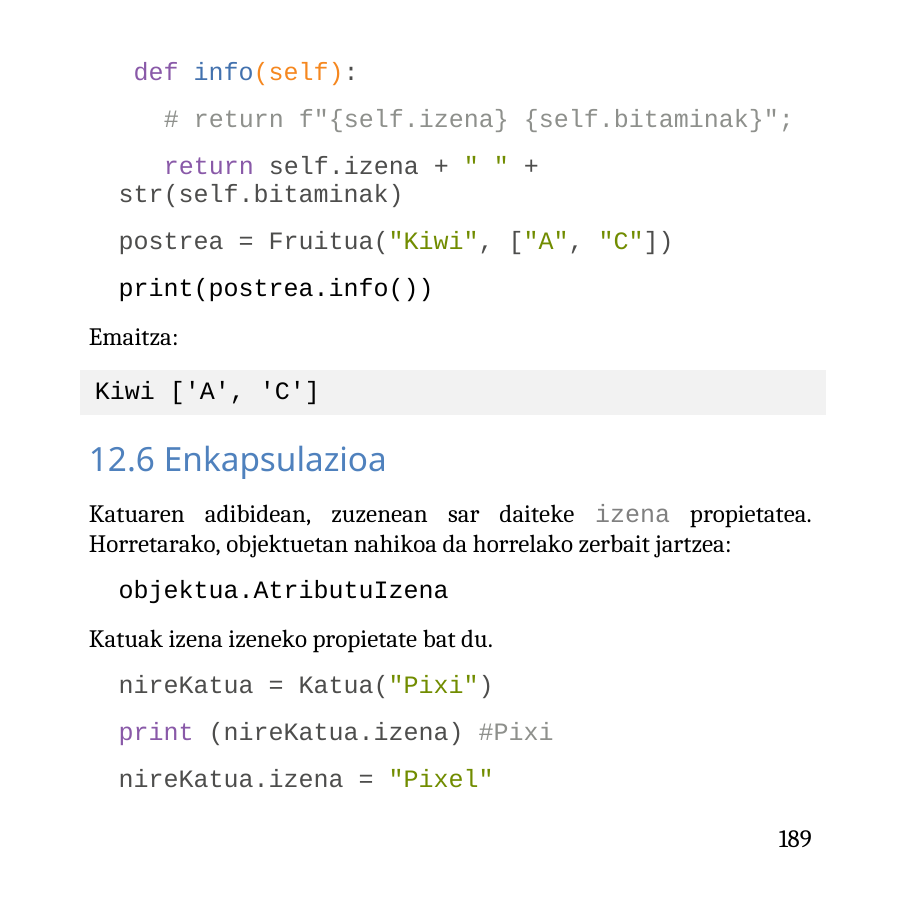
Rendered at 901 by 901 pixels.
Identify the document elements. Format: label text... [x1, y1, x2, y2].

text print (nireKatua.izena) #Pixi [118, 719, 811, 748]
text Kiwi ['A', 'C'] [86, 377, 820, 409]
text Katuak izena izeneko propietate bat du. [89, 625, 811, 654]
text postrea = Fruitua("Kiwi", ["A", "C"]) [118, 229, 811, 257]
text print(postrea.info()) [118, 276, 811, 304]
text objektua.AtributuIzena [118, 578, 811, 606]
text Katuaren adibidean, zuzenean sar daiteke izena propietatea. Horretarako, objektuetan nahikoa da horrelako zerbait jartzea: [89, 500, 811, 559]
subtitle Enkapsulazioa [89, 436, 811, 482]
text def info(self): [118, 59, 811, 87]
text nireKatua.izena = "Pixel" [118, 767, 811, 795]
text # return f"{self.izena} {self.bitaminak}"; [118, 106, 811, 134]
text return self.izena + " " + str(self.bitaminak) [118, 153, 811, 210]
text nireKatua = Katua("Pixi") [118, 672, 811, 701]
text Emaitza: [89, 323, 811, 352]
